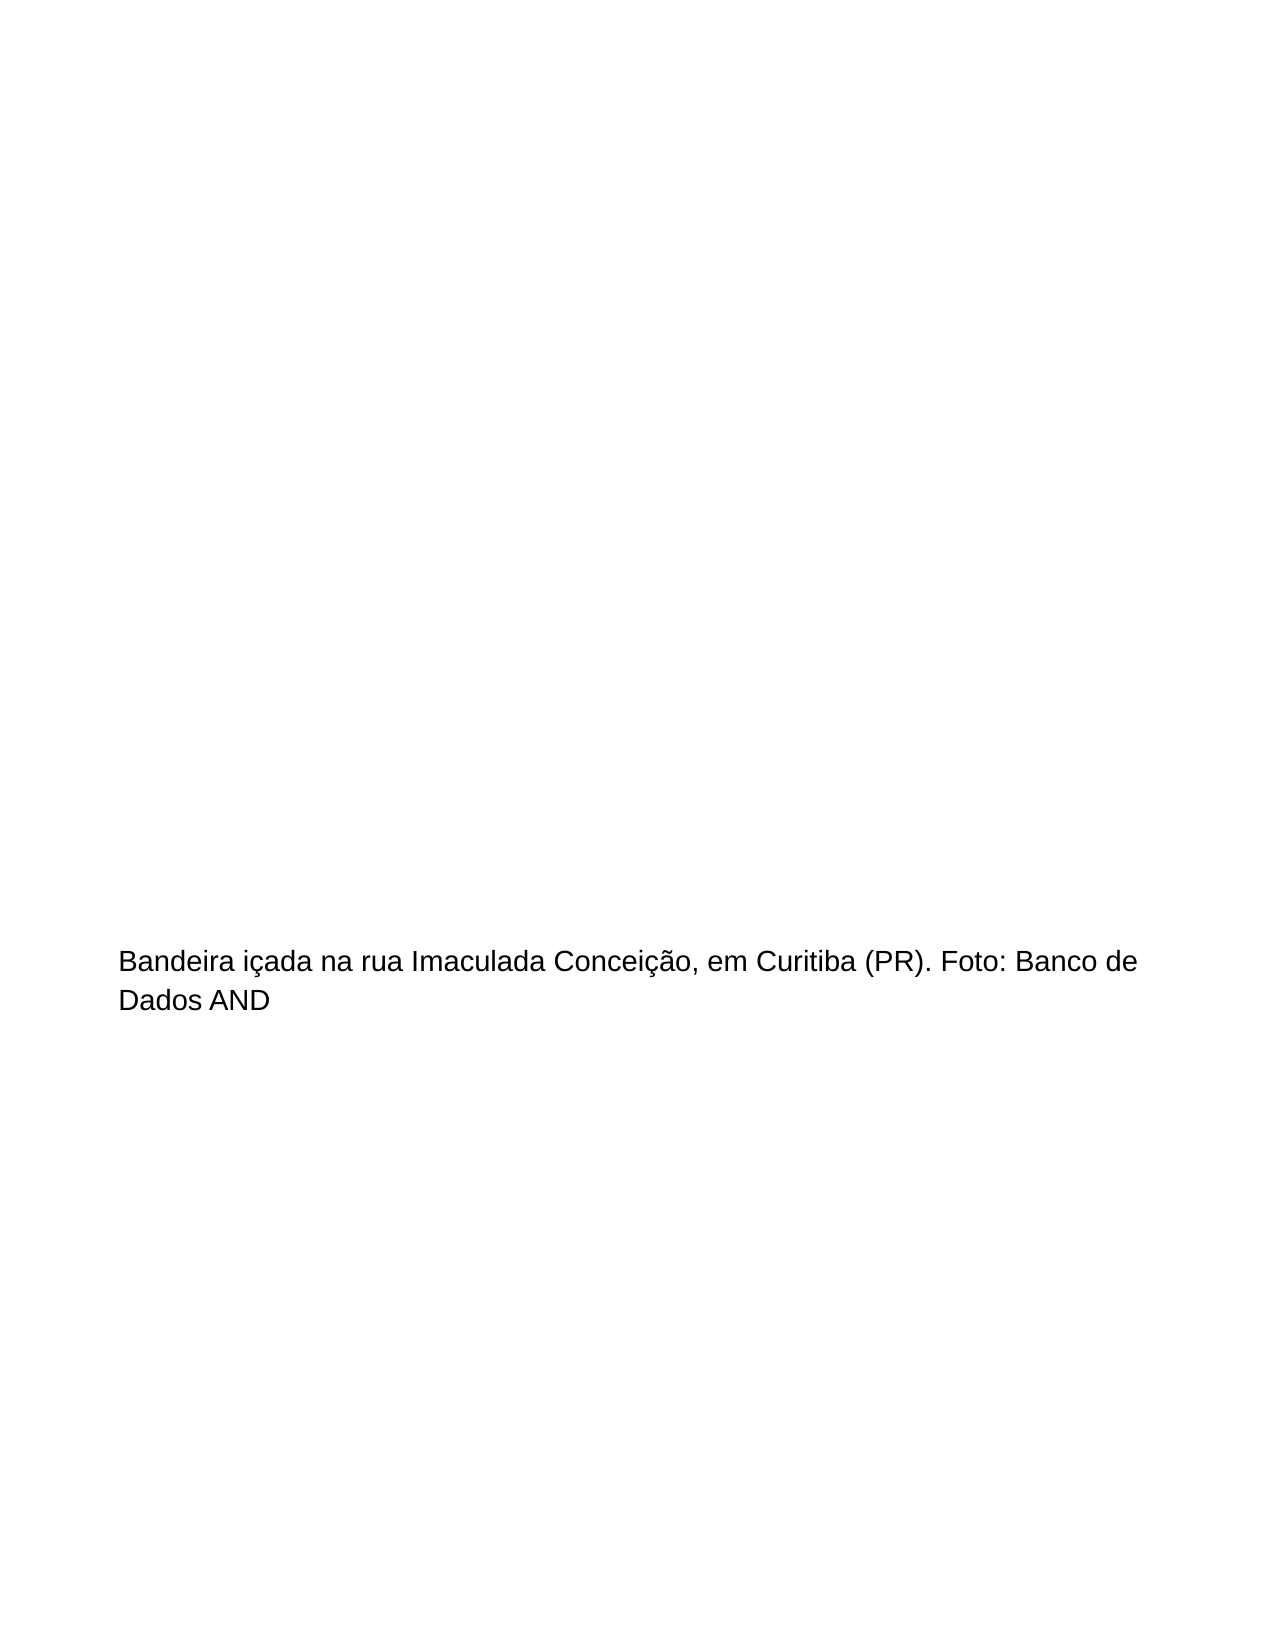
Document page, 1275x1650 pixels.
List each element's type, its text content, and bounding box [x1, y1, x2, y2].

text Bandeira içada na rua Imaculada Conceição, em Curitiba (PR). Foto: Banco de Dados AND [118, 944, 1157, 1016]
